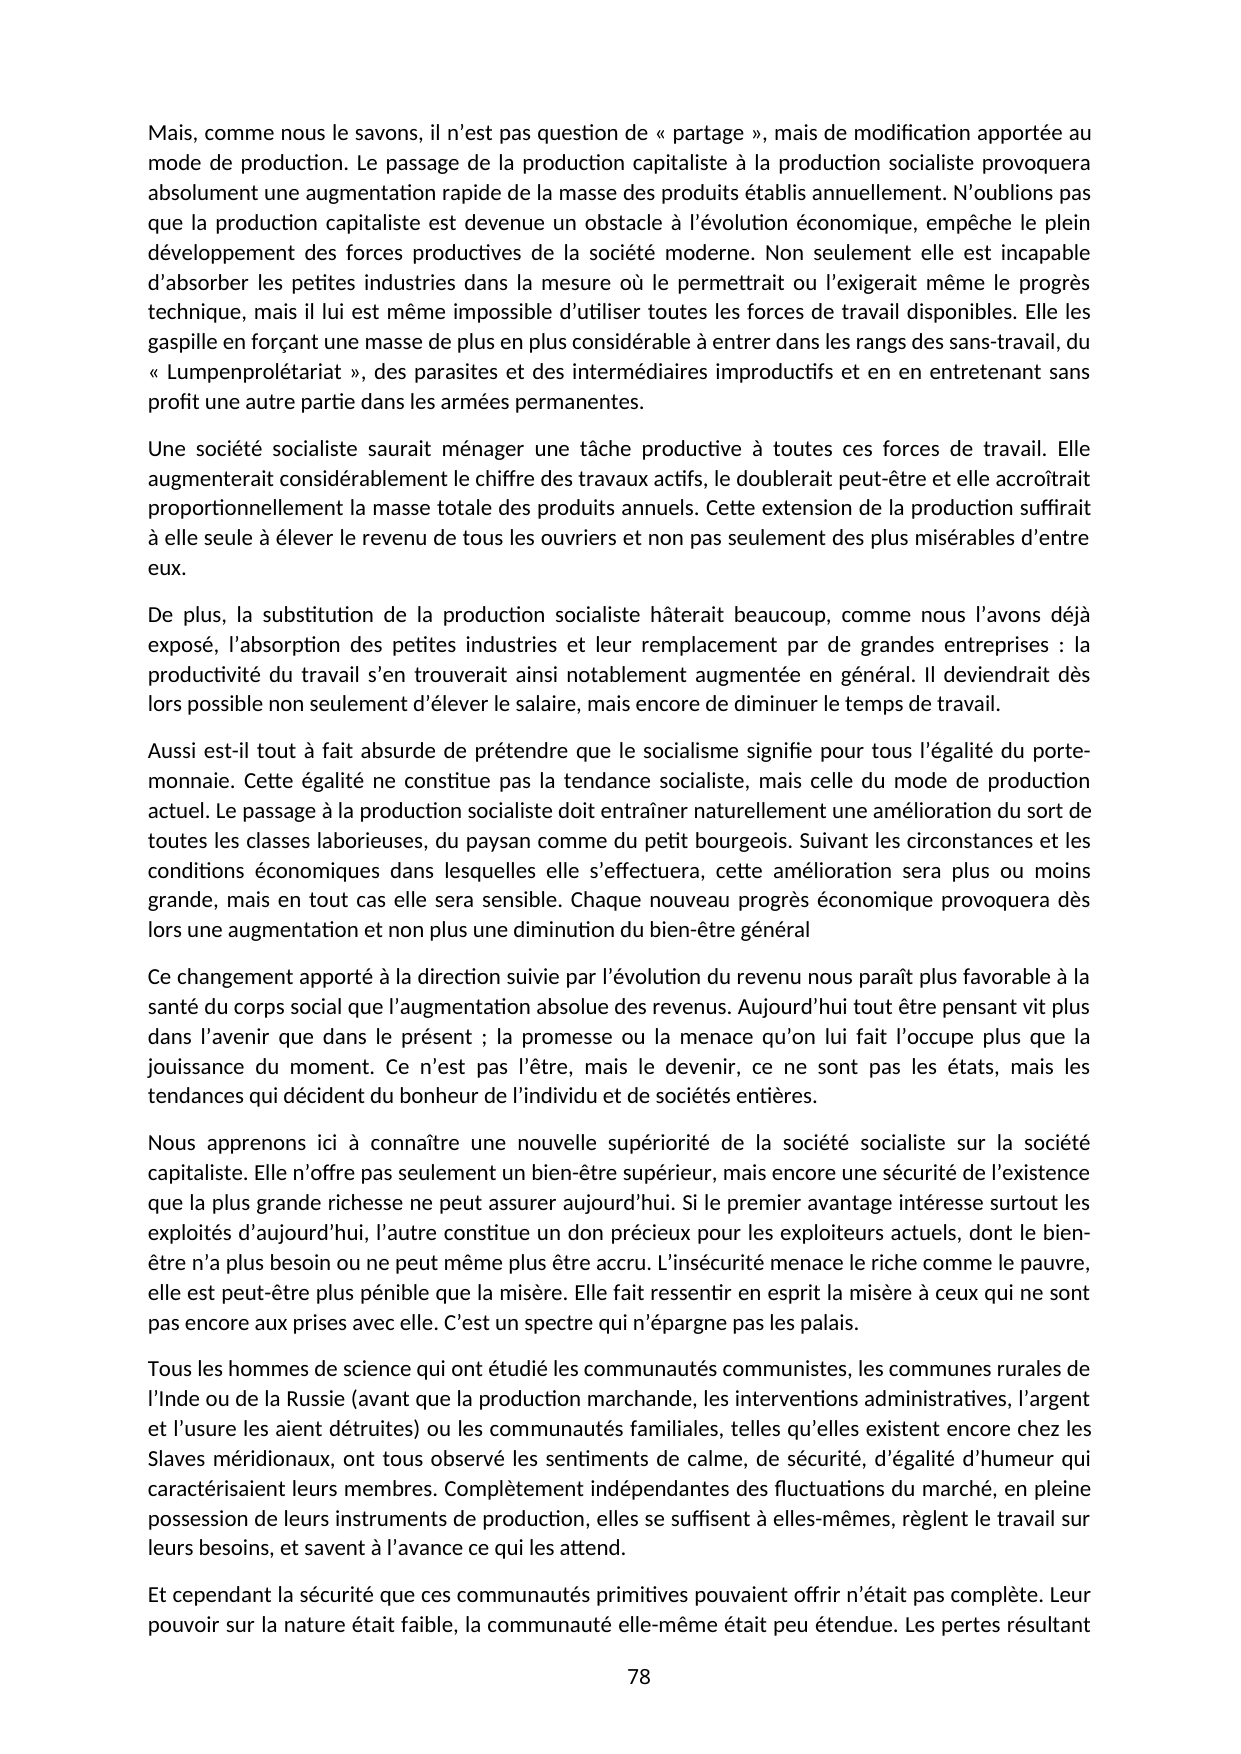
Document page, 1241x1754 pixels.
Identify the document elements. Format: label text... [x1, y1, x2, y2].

text Mais, comme nous le savons, il n’est pas question de « partage », mais de modification apportée au mode de production. Le passage de la production capitaliste à la production socialiste provoquera absolument une augmentation rapide de la masse des produits établis annuellement. N’oublions pas que la production capitaliste est devenue un obstacle à l’évolution économique, empêche le plein développement des forces productives de la société moderne. Non seulement elle est incapable d’absorber les petites industries dans la mesure où le permettrait ou l’exigerait même le progrès technique, mais il lui est même impossible d’utiliser toutes les forces de travail disponibles. Elle les gaspille en forçant une masse de plus en plus considérable à entrer dans les rangs des sans-travail, du « Lumpenprolétariat », des parasites et des intermédiaires improductifs et en en entretenant sans profit une autre partie dans les armées permanentes. [148, 118, 1093, 415]
text Ce changement apporté à la direction suivie par l’évolution du revenu nous paraît plus favorable à la santé du corps social que l’augmentation absolue des revenus. Aujourd’hui tout être pensant vit plus dans l’avenir que dans le présent ; la promesse ou la menace qu’on lui fait l’occupe plus que la jouissance du moment. Ce n’est pas l’être, mais le devenir, ce ne sont pas les états, mais les tendances qui décident du bonheur de l’individu et de sociétés entières. [148, 962, 1093, 1110]
text De plus, la substitution de la production socialiste hâterait beaucoup, comme nous l’avons déjà exposé, l’absorption des petites industries et leur remplacement par de grandes entreprises : la productivité du travail s’en trouverait ainsi notablement augmentée en général. Il deviendrait dès lors possible non seulement d’élever le salaire, mais encore de diminuer le temps de travail. [148, 600, 1093, 718]
text Et cependant la sécurité que ces communautés primitives pouvaient offrir n’était pas complète. Leur pouvoir sur la nature était faible, la communauté elle-même était peu étendue. Les pertes résultant [148, 1580, 1093, 1638]
text Aussi est-il tout à fait absurde de prétendre que le socialisme signifie pour tous l’égalité du porte-monnaie. Cette égalité ne constitue pas la tendance socialiste, mais celle du mode de production actuel. Le passage à la production socialiste doit entraî­ner naturellement une amélioration du sort de toutes les classes laborieuses, du paysan comme du petit bourgeois. Suivant les circonstances et les conditions économiques dans lesquelles elle s’effectuera, cette amélioration sera plus ou moins grande, mais en tout cas elle sera sensible. Chaque nouveau progrès économique provoquera dès lors une augmentation et non plus une diminution du bien-être général [148, 736, 1093, 943]
text Tous les hommes de science qui ont étudié les communautés communistes, les communes rurales de l’Inde ou de la Russie (avant que la production marchande, les interventions administratives, l’argent et l’usure les aient détruites) ou les com­munautés familiales, telles qu’elles existent encore chez les Slaves méridionaux, ont tous observé les sentiments de calme, de sécurité, d’égalité d’humeur qui caractér­isaient leurs membres. Complètement indépendantes des fluctuations du marché, en pleine possession de leurs instruments de production, elles se suffisent à elles-mêmes, règlent le travail sur leurs besoins, et savent à l’avance ce qui les attend. [148, 1354, 1093, 1562]
text Une société socialiste saurait ménager une tâche productive à toutes ces forces de travail. Elle augmenterait considérablement le chiffre des travaux actifs, le doublerait peut-être et elle accroîtrait proportionnellement la masse totale des produits annuels. Cette extension de la production suffirait à elle seule à élever le revenu de tous les ouvriers et non pas seulement des plus misérables d’entre eux. [148, 434, 1093, 581]
text Nous apprenons ici à connaître une nouvelle supériorité de la société socialiste sur la société capitaliste. Elle n’offre pas seulement un bien-être supérieur, mais encore une sécurité de l’existence que la plus grande richesse ne peut assurer aujourd’hui. Si le premier avantage intéresse surtout les exploités d’aujourd’hui, l’autre constitue un don précieux pour les exploiteurs actuels, dont le bien-être n’a plus besoin ou ne peut même plus être accru. L’insécurité menace le riche comme le pauvre, elle est peut-être plus pénible que la misère. Elle fait ressentir en esprit la misère à ceux qui ne sont pas encore aux prises avec elle. C’est un spectre qui n’épargne pas les palais. [148, 1128, 1093, 1336]
